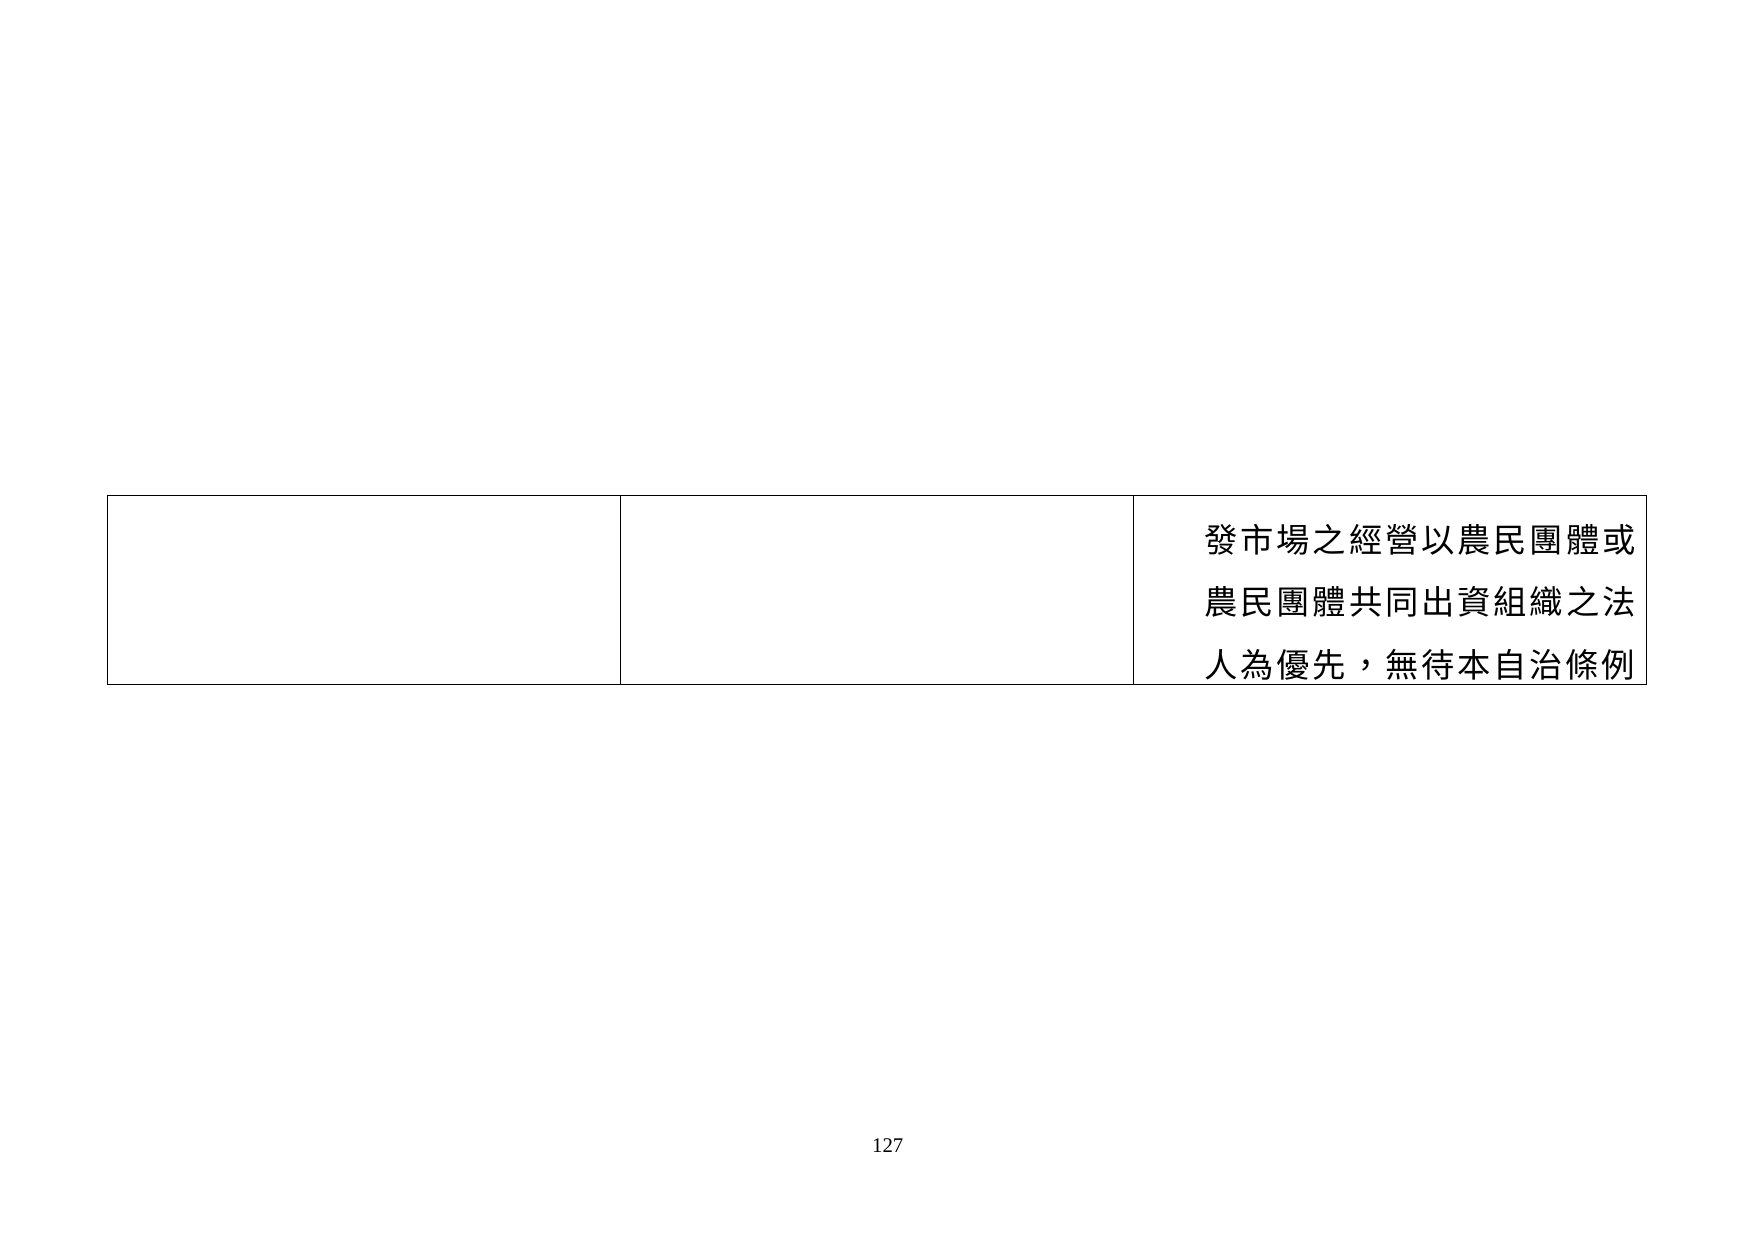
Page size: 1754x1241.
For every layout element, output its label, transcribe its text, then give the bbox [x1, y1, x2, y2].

table_cell [108, 496, 620, 684]
table_cell 發市場之經營以農民團體或農民團體共同出資組織之法人為優先，無待本自治條例 [1134, 496, 1646, 684]
table_cell [621, 496, 1133, 684]
